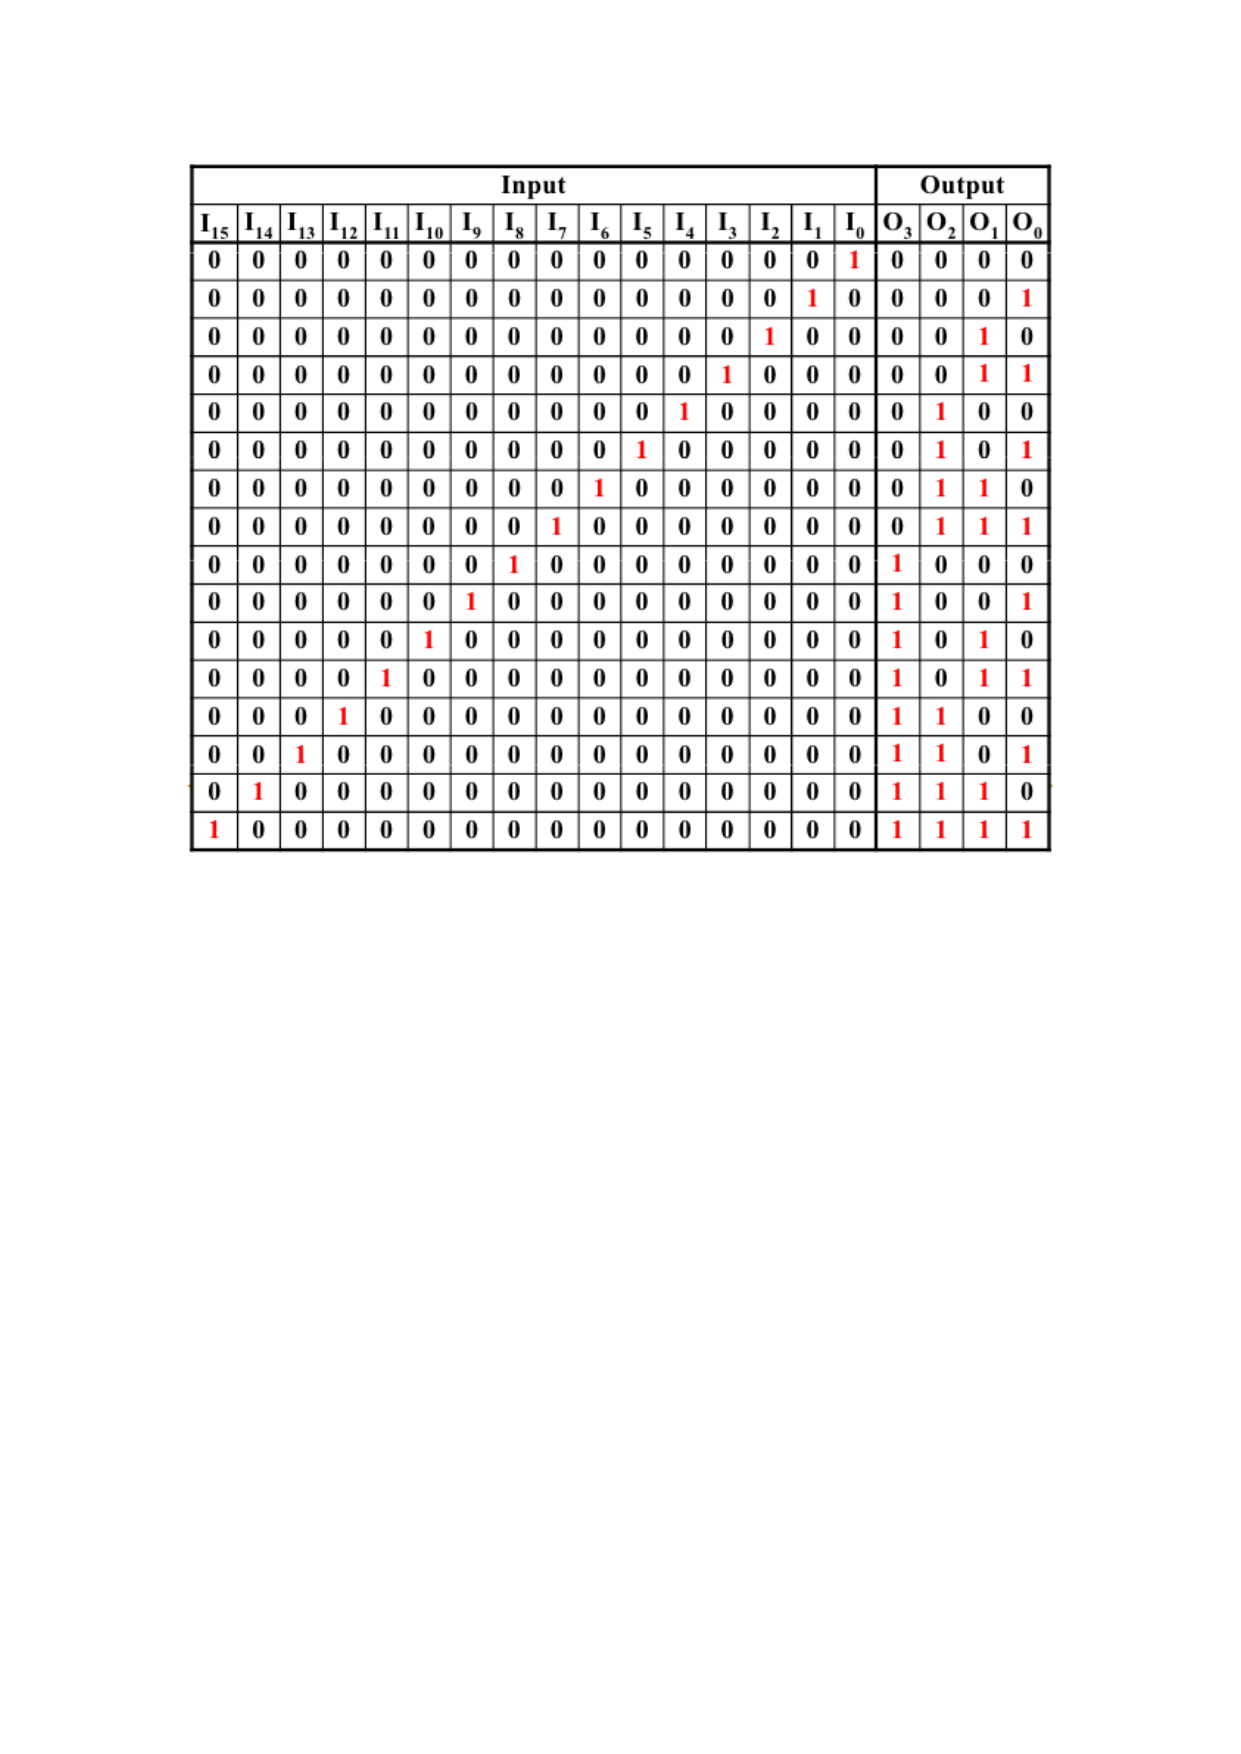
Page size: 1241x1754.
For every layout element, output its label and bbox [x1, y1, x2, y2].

picture [187, 164, 1053, 853]
